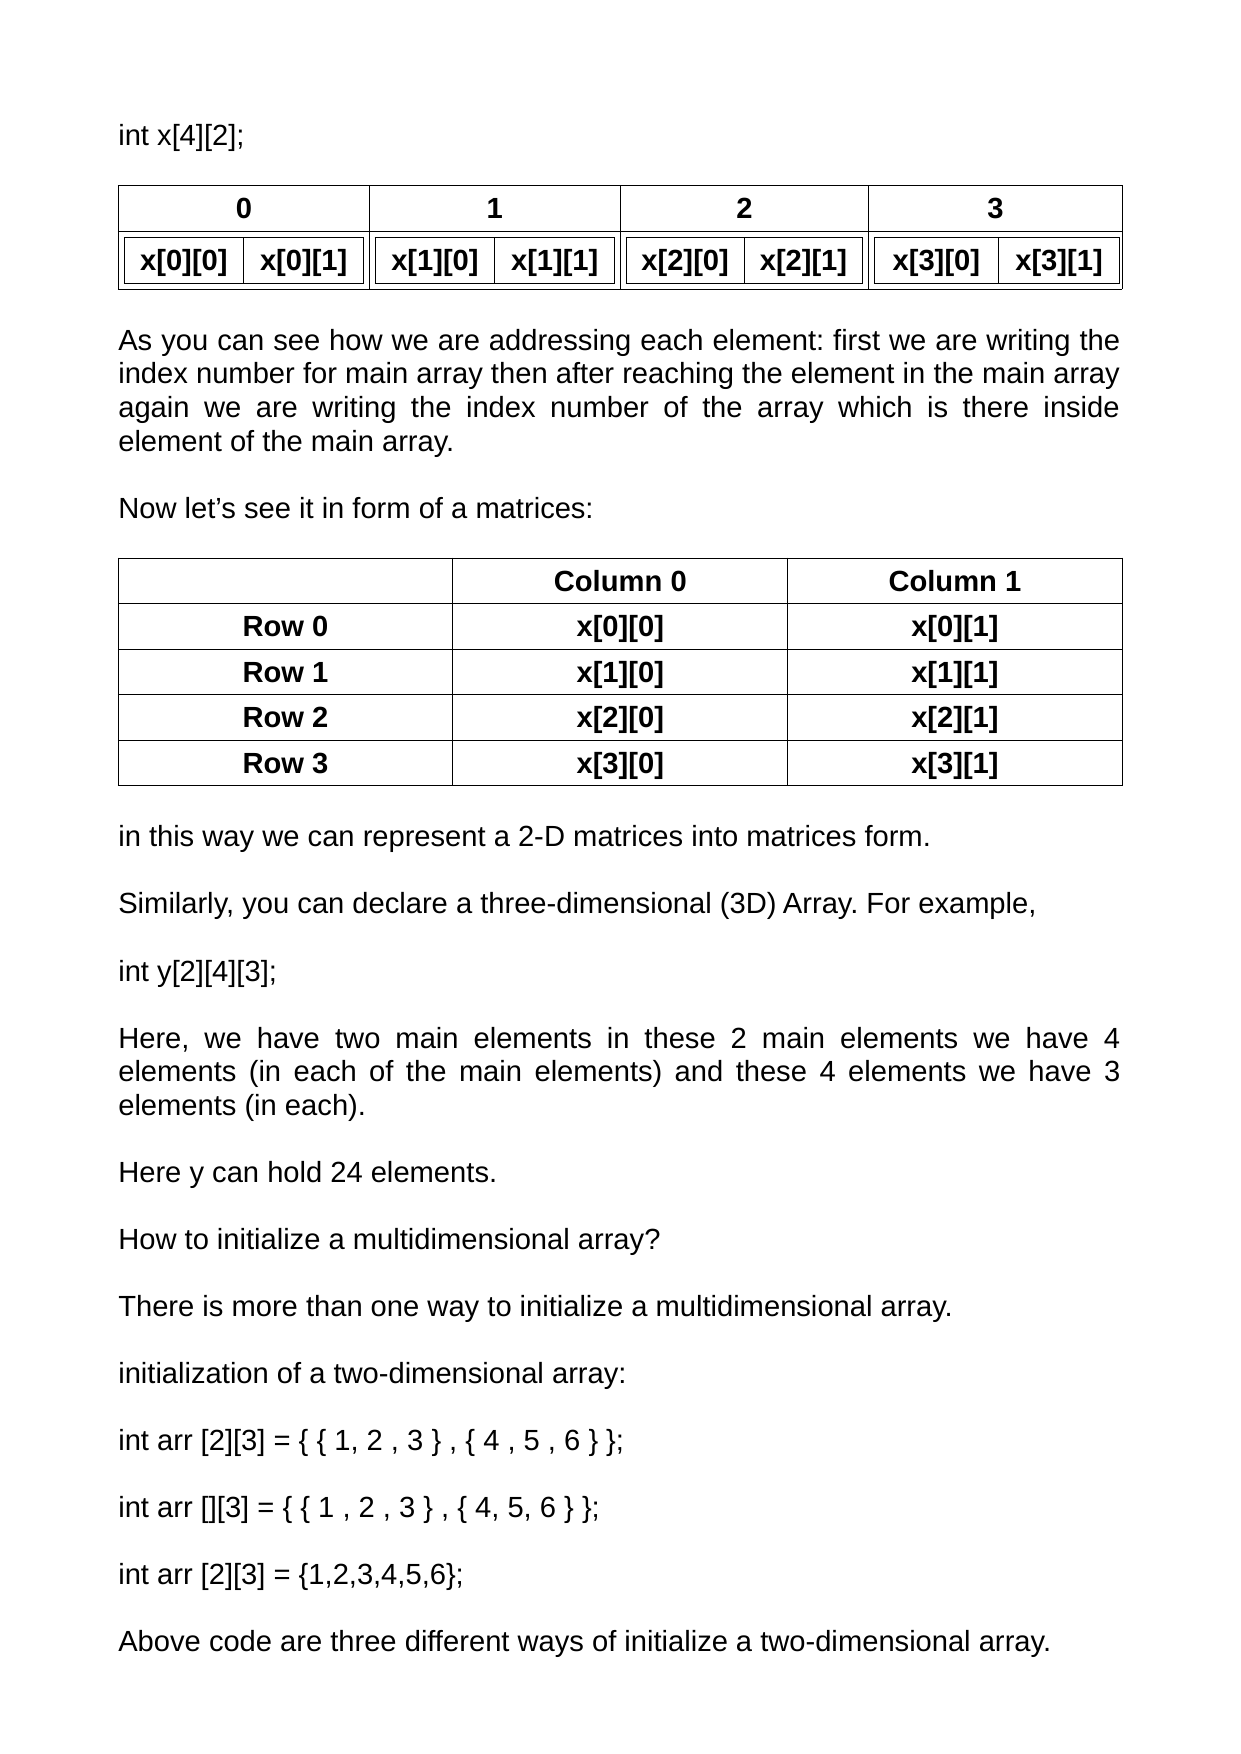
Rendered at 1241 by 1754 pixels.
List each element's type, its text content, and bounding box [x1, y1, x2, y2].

table_cell Row 3 [119, 741, 452, 785]
table_cell [119, 232, 369, 289]
text int y[2][4][3]; [118, 953, 1122, 987]
table_cell Row 0 [119, 604, 452, 649]
table_header [119, 559, 452, 603]
table_header Column 0 [453, 559, 787, 603]
table_cell Row 1 [119, 650, 452, 694]
table_header 2 [621, 186, 868, 231]
table_cell x[1][1] [788, 650, 1122, 694]
table_header x[0][0] [125, 238, 243, 282]
table_cell x[2][0] [453, 695, 787, 740]
text How to initialize a multidimensional array? [118, 1222, 1122, 1255]
table_header 3 [869, 186, 1122, 231]
text int arr [][3] = { { 1 , 2 , 3 } , { 4, 5, 6 } }; [118, 1490, 1122, 1524]
text int arr [2][3] = { { 1, 2 , 3 } , { 4 , 5 , 6 } }; [118, 1423, 1122, 1457]
text Now let’s see it in form of a matrices: [118, 491, 1122, 524]
table_header 1 [370, 186, 620, 231]
table_cell Row 2 [119, 695, 452, 740]
table_cell x[3][1] [788, 741, 1122, 785]
table_cell [370, 232, 620, 289]
table_cell x[2][1] [788, 695, 1122, 740]
table_cell x[3][0] [453, 741, 787, 785]
table_cell x[0][1] [788, 604, 1122, 649]
table_header x[0][1] [244, 238, 363, 282]
text There is more than one way to initialize a multidimensional array. [118, 1289, 1122, 1322]
table_header x[3][1] [999, 238, 1119, 282]
text initialization of a two-dimensional array: [118, 1356, 1122, 1389]
text As you can see how we are addressing each element: first we are writing the index number for main array then after reaching the element in the main array again we are writing the index number of the array which is there inside element of the main array. [118, 323, 1122, 457]
table_header x[1][1] [495, 238, 614, 282]
table_header x[2][1] [745, 238, 862, 282]
text Here, we have two main elements in these 2 main elements we have 4 elements (in each of the main elements) and these 4 elements we have 3 elements (in each). [118, 1021, 1122, 1121]
table_cell x[1][0] [453, 650, 787, 694]
text Above code are three different ways of initialize a two-dimensional array. [118, 1624, 1122, 1658]
table_header x[2][0] [627, 238, 744, 282]
text Similarly, you can declare a three-dimensional (3D) Array. For example, [118, 886, 1122, 920]
text int x[4][2]; [118, 118, 1122, 152]
table_cell [621, 232, 868, 289]
table_header x[1][0] [376, 238, 494, 282]
table_header x[3][0] [875, 238, 998, 282]
table_cell x[0][0] [453, 604, 787, 649]
text Here y can hold 24 elements. [118, 1155, 1122, 1188]
table_header Column 1 [788, 559, 1122, 603]
table_header 0 [119, 186, 369, 231]
text int arr [2][3] = {1,2,3,4,5,6}; [118, 1557, 1122, 1591]
table_cell [869, 232, 1122, 289]
text in this way we can represent a 2-D matrices into matrices form. [118, 819, 1122, 853]
